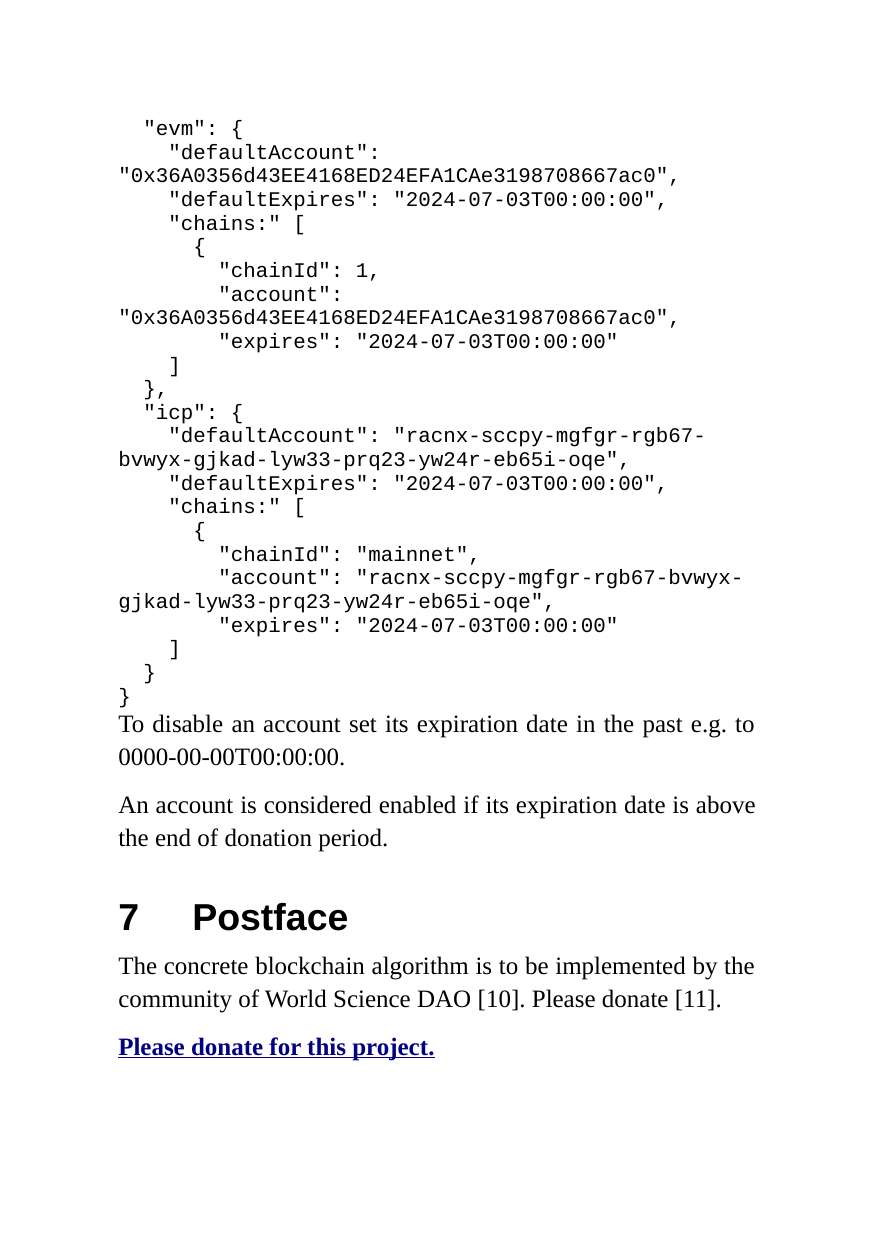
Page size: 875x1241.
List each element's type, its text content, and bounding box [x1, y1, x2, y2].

text "chains:" [ [118, 496, 756, 520]
text { [118, 236, 756, 260]
text "account": "racnx-sccpy-mgfgr-rgb67-bvwyx-gjkad-lyw33-prq23-yw24r-eb65i-oqe", [118, 567, 756, 615]
text "defaultAccount": "racnx-sccpy-mgfgr-rgb67-bvwyx-gjkad-lyw33-prq23-yw24r-eb65i-oqe", [118, 426, 756, 473]
text "expires": "2024-07-03T00:00:00" [118, 615, 756, 638]
text "icp": { [118, 402, 756, 426]
text "account": "0x36A0356d43EE4168ED24EFA1CAe3198708667ac0", [118, 284, 756, 331]
text To disable an account set its expiration date in the past e.g. to 0000-00-00T00:00:00. [118, 709, 756, 771]
text ] [118, 354, 756, 378]
text "chains:" [ [118, 213, 756, 236]
text "defaultExpires": "2024-07-03T00:00:00", [118, 473, 756, 496]
text An account is considered enabled if its expiration date is above the end of donation period. [118, 790, 756, 852]
text "defaultAccount": "0x36A0356d43EE4168ED24EFA1CAe3198708667ac0", [118, 142, 756, 189]
text ] [118, 638, 756, 662]
text { [118, 520, 756, 544]
subtitle Postface [118, 896, 756, 939]
text } [118, 686, 756, 709]
text "chainId": "mainnet", [118, 544, 756, 567]
text Please donate for this project. [118, 1032, 756, 1061]
text "chainId": 1, [118, 260, 756, 284]
text The concrete blockchain algorithm is to be implemented by the community of World Science DAO [10]. Please donate [11]. [118, 951, 756, 1013]
text "defaultExpires": "2024-07-03T00:00:00", [118, 189, 756, 213]
text } [118, 662, 756, 686]
text }, [118, 378, 756, 402]
text "expires": "2024-07-03T00:00:00" [118, 331, 756, 354]
text "evm": { [118, 118, 756, 142]
